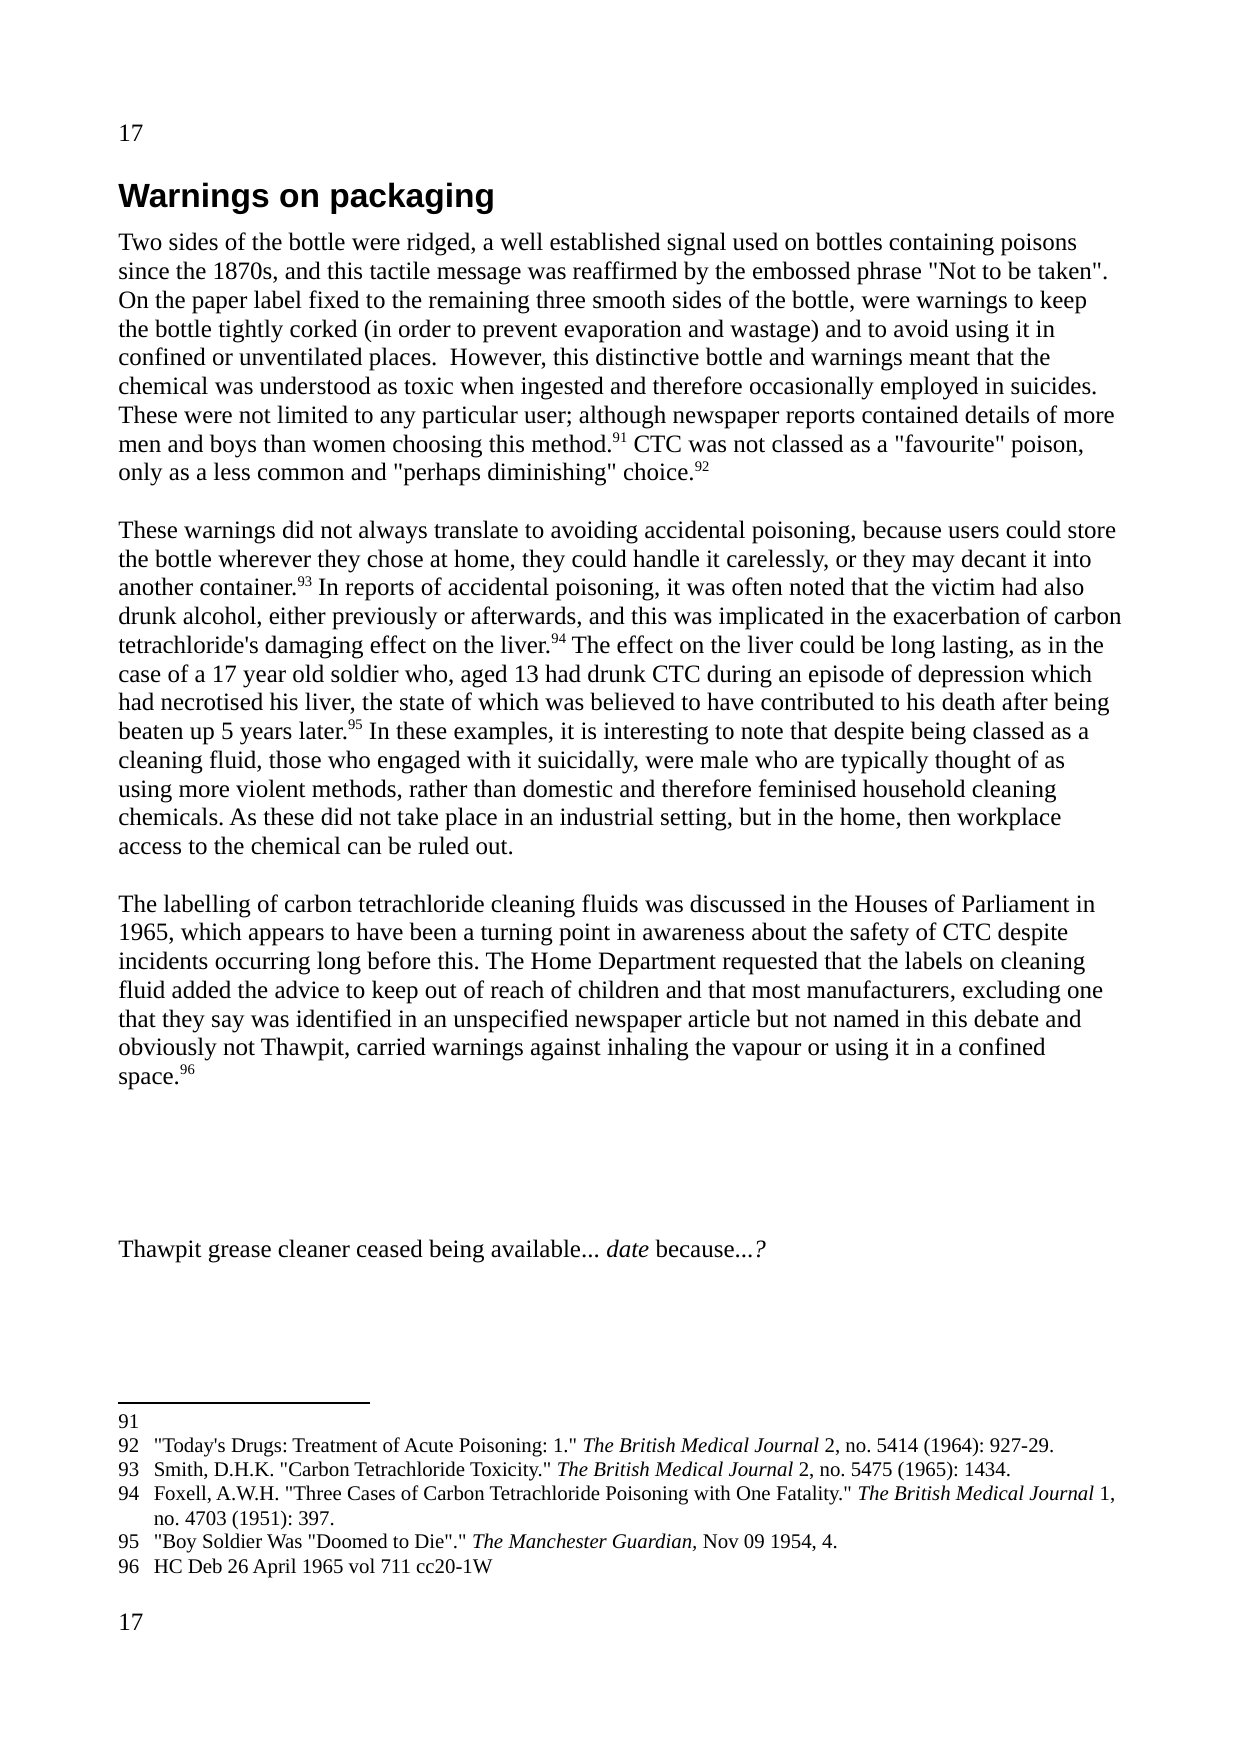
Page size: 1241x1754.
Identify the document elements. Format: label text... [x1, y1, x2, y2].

text "Boy Soldier Was "Doomed to Die"." The Manchester Guardian, Nov 09 1954, 4. [118, 1529, 1122, 1553]
text Foxell, A.W.H. "Three Cases of Carbon Tetrachloride Poisoning with One Fatality." The British Medical Journal 1, no. 4703 (1951): 397. [118, 1481, 1122, 1529]
text "Today's Drugs: Treatment of Acute Poisoning: 1." The British Medical Journal 2, no. 5414 (1964): 927-29. [118, 1433, 1122, 1457]
subtitle Warnings on packaging [118, 176, 1122, 215]
text Two sides of the bottle were ridged, a well established signal used on bottles containing poisons since the 1870s, and this tactile message was reaffirmed by the embossed phrase "Not to be taken". On the paper label fixed to the remaining three smooth sides of the bottle, were warnings to keep the bottle tightly corked (in order to prevent evaporation and wastage) and to avoid using it in confined or unventilated places. However, this distinctive bottle and warnings meant that the chemical was understood as toxic when ingested and therefore occasionally employed in suicides. These were not limited to any particular user; although newspaper reports contained details of more men and boys than women choosing this method. CTC was not classed as a "favourite" poison, only as a less common and "perhaps diminishing" choice. [118, 227, 1122, 486]
text HC Deb 26 April 1965 vol 711 cc20-1W [118, 1553, 1122, 1578]
text The labelling of carbon tetrachloride cleaning fluids was discussed in the Houses of Parliament in 1965, which appears to have been a turning point in awareness about the safety of CTC despite incidents occurring long before this. The Home Department requested that the labels on cleaning fluid added the advice to keep out of reach of children and that most manufacturers, excluding one that they say was identified in an unspecified newspaper article but not named in this debate and obviously not Thawpit, carried warnings against inhaling the vapour or using it in a confined space. [118, 889, 1122, 1090]
text Smith, D.H.K. "Carbon Tetrachloride Toxicity." The British Medical Journal 2, no. 5475 (1965): 1434. [118, 1457, 1122, 1481]
text Thawpit grease cleaner ceased being available... date because...? [118, 1234, 1122, 1262]
text These warnings did not always translate to avoiding accidental poisoning, because users could store the bottle wherever they chose at home, they could handle it carelessly, or they may decant it into another container. In reports of accidental poisoning, it was often noted that the victim had also drunk alcohol, either previously or afterwards, and this was implicated in the exacerbation of carbon tetrachloride's damaging effect on the liver. The effect on the liver could be long lasting, as in the case of a 17 year old soldier who, aged 13 had drunk CTC during an episode of depression which had necrotised his liver, the state of which was believed to have contributed to his death after being beaten up 5 years later. In these examples, it is interesting to note that despite being classed as a cleaning fluid, those who engaged with it suicidally, were male who are typically thought of as using more violent methods, rather than domestic and therefore feminised household cleaning chemicals. As these did not take place in an industrial setting, but in the home, then workplace access to the chemical can be ruled out. [118, 515, 1122, 860]
